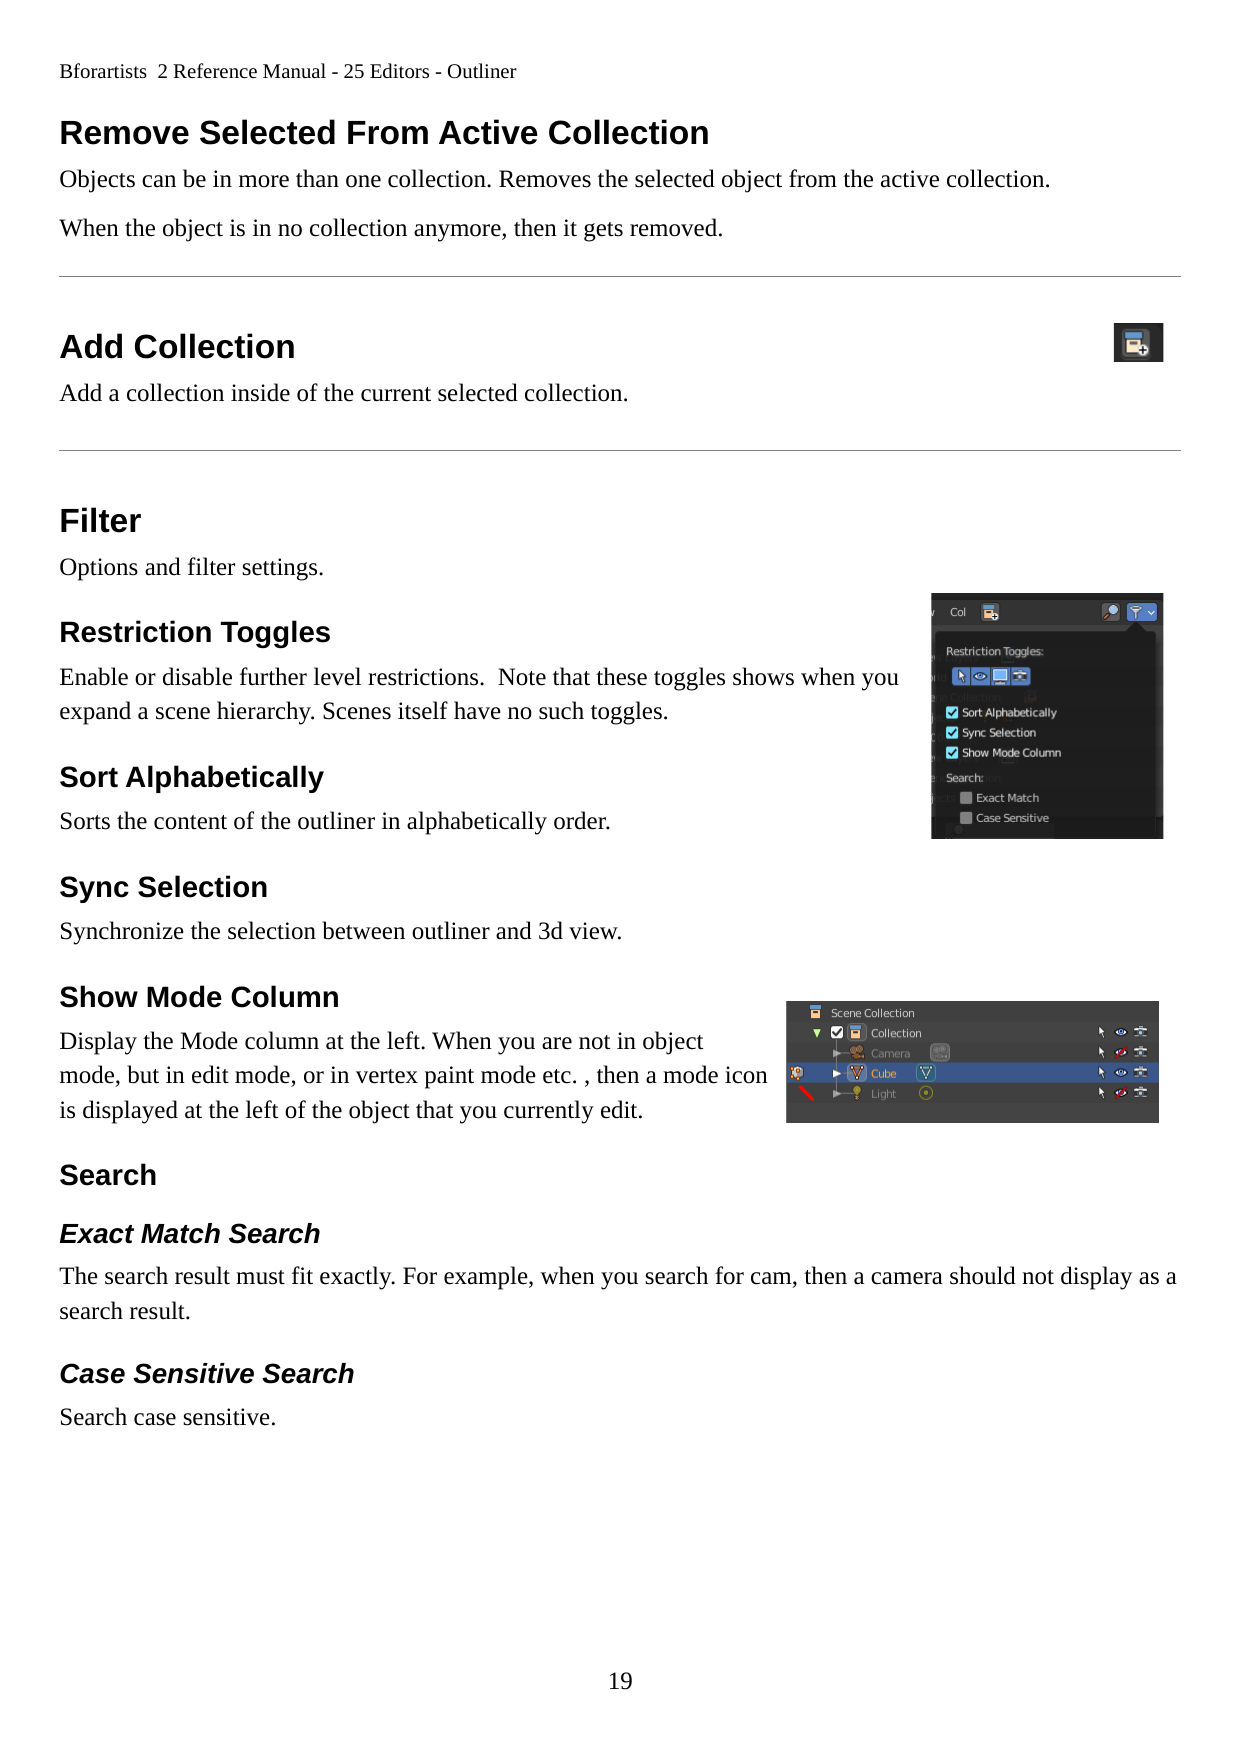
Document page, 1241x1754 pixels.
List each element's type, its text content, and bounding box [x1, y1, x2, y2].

text Add a collection inside of the current selected collection. [59, 378, 1181, 407]
subtitle Sync Selection [59, 869, 1181, 903]
subtitle Filter [59, 501, 1181, 539]
text Options and filter settings. [59, 552, 1181, 580]
subtitle Remove Selected From Active Collection [59, 113, 1181, 151]
text When the object is in no collection anymore, then it gets removed. [59, 213, 1181, 242]
subtitle Add Collection [59, 327, 1181, 366]
text Synchronize the selection between outliner and 3d view. [59, 916, 1181, 944]
subtitle [1164, 615, 1181, 649]
subtitle [1164, 760, 1181, 793]
text Objects can be in more than one collection. Removes the selected object from the active collection. [59, 164, 1181, 192]
subtitle Show Mode Column [59, 979, 1181, 1013]
subtitle Search [59, 1158, 1181, 1192]
subtitle Exact Match Search [59, 1217, 1181, 1249]
text Display the Mode column at the left. When you are not in object mode, but in edit mode, or in vertex paint mode etc. , then a mode icon is displayed at the left of the object that you currently edit. [59, 1026, 786, 1123]
subtitle Case Sensitive Search [59, 1357, 1181, 1389]
subtitle Sort Alphabetically [59, 760, 931, 793]
picture [931, 593, 1164, 839]
subtitle Restriction Toggles [59, 615, 931, 649]
text Sorts the content of the outliner in alphabetically order. [59, 806, 931, 835]
picture [1113, 323, 1164, 362]
text Search case sensitive. [59, 1402, 1181, 1431]
text The search result must fit exactly. For example, when you search for cam, then a camera should not display as a search result. [59, 1261, 1181, 1325]
picture [786, 1001, 1159, 1123]
text Enable or disable further level restrictions. Note that these toggles shows when you expand a scene hierarchy. Scenes itself have no such toggles. [59, 662, 931, 725]
